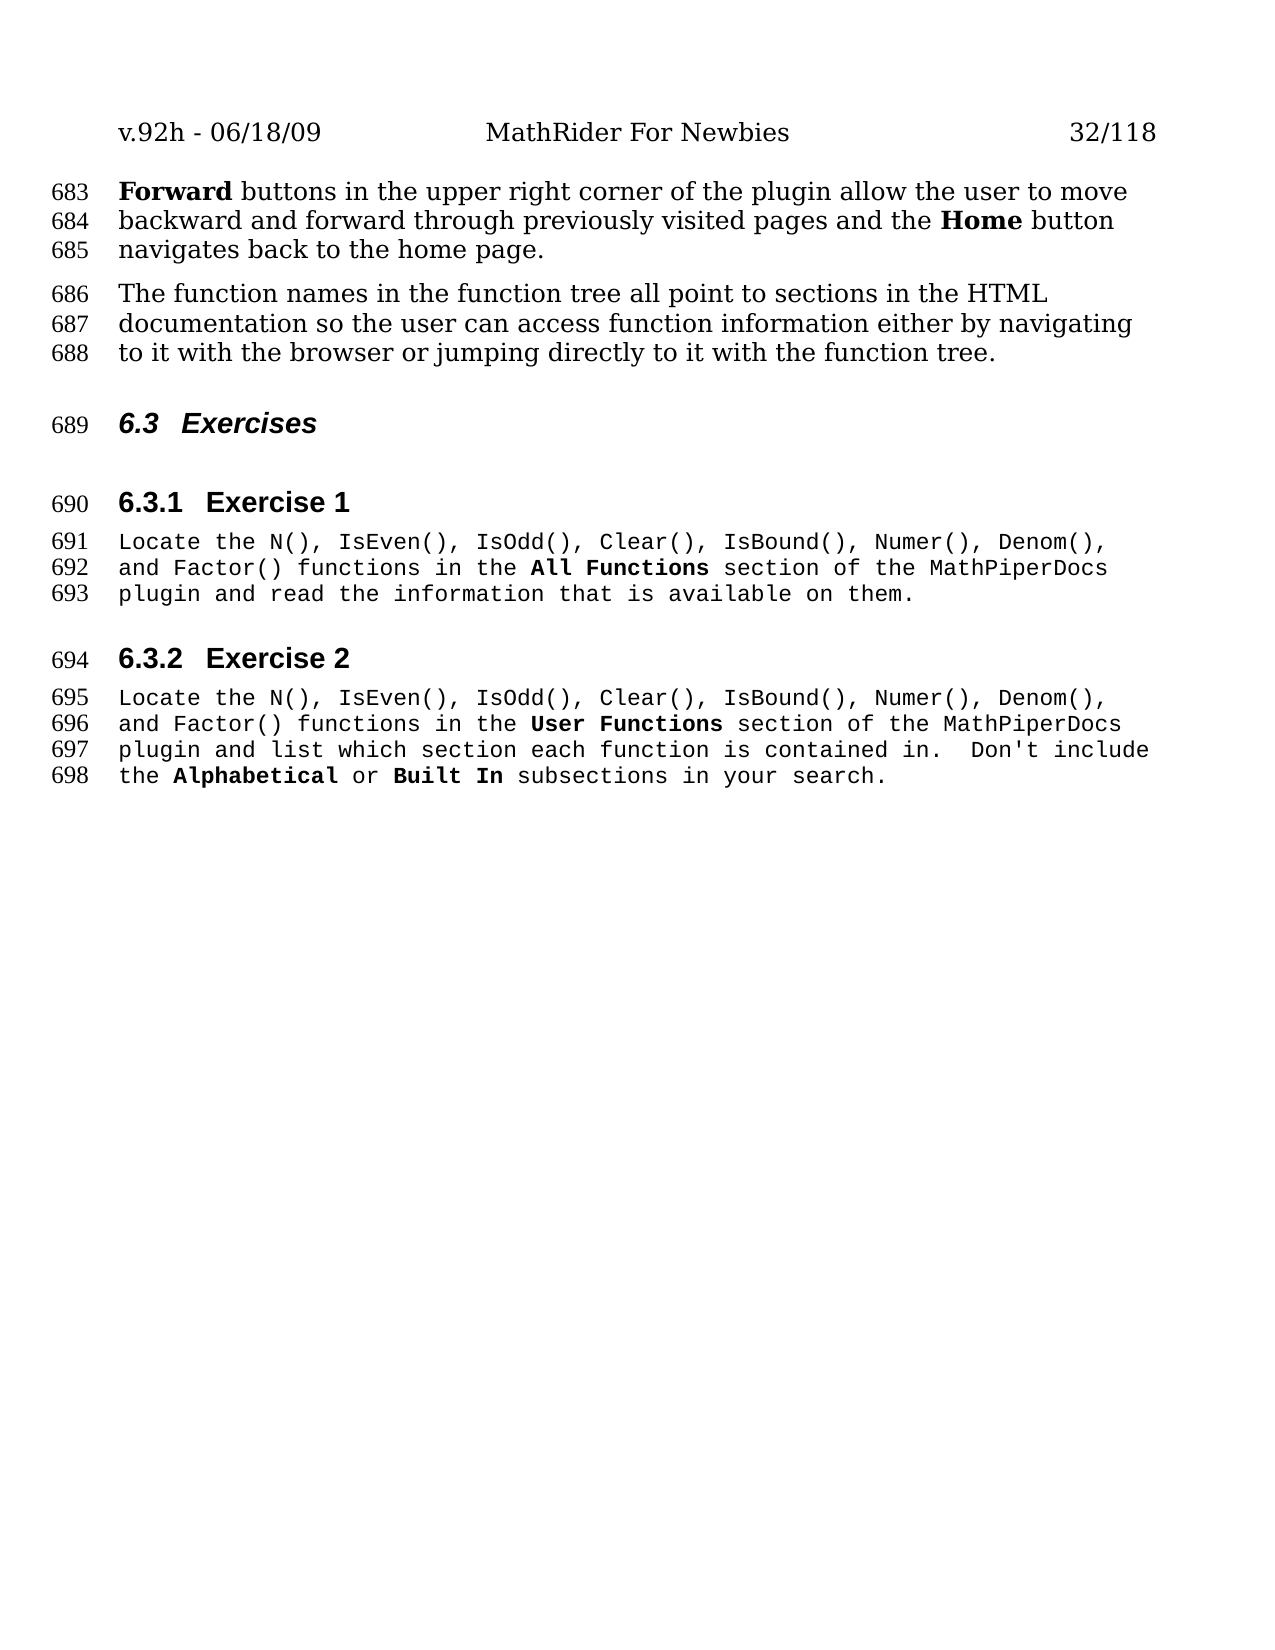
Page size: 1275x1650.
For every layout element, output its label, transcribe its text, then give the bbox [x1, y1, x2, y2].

text Locate the N(), IsEven(), IsOdd(), Clear(), IsBound(), Numer(), Denom(), and Factor() functions in the User Functions section of the MathPiperDocs plugin and list which section each function is contained in. Don't include the Alphabetical or Built In subsections in your search. [118, 687, 1157, 790]
text Forward buttons in the upper right corner of the plugin allow the user to move backward and forward through previously visited pages and the Home button navigates back to the home page. [118, 177, 1157, 265]
subtitle Exercise 1 [118, 485, 1157, 518]
text The function names in the function tree all point to sections in the HTML documentation so the user can access function information either by navigating to it with the browser or jumping directly to it with the function tree. [118, 280, 1157, 367]
subtitle Exercise 2 [118, 641, 1157, 675]
text Locate the N(), IsEven(), IsOdd(), Clear(), IsBound(), Numer(), Denom(), and Factor() functions in the All Functions section of the MathPiperDocs plugin and read the information that is available on them. [118, 530, 1157, 608]
subtitle Exercises [118, 406, 1157, 440]
